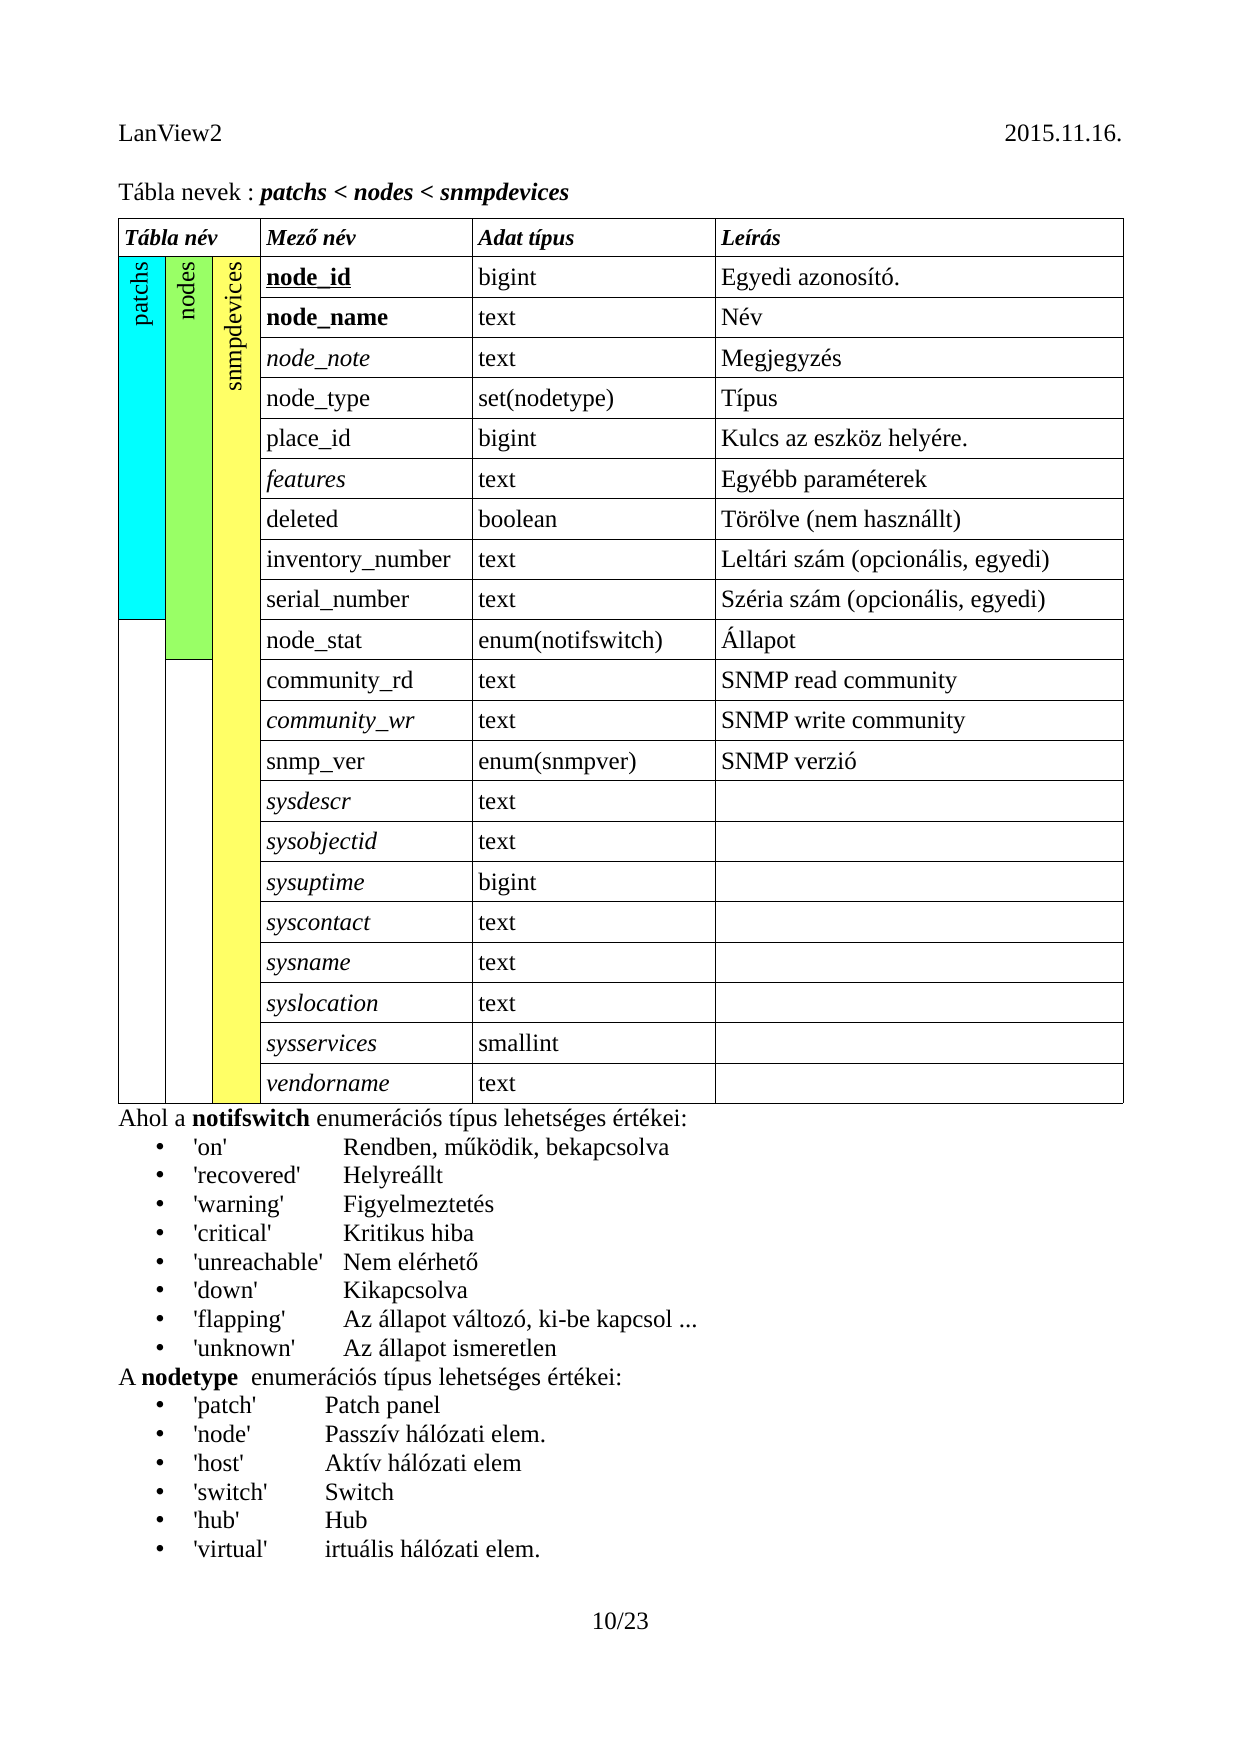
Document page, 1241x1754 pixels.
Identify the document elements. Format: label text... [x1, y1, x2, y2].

table_cell [166, 901, 212, 942]
table_cell text [473, 540, 715, 579]
table_cell [166, 821, 212, 861]
list 'hub' Hub [156, 1505, 1122, 1534]
table_cell place_id [261, 419, 472, 458]
table_cell [119, 861, 165, 901]
text A nodetype enumerációs típus lehetséges értékei: [118, 1362, 1122, 1390]
table_cell text [473, 298, 715, 337]
table_cell [119, 700, 165, 740]
table_cell Kulcs az eszköz helyére. [716, 419, 1123, 458]
table_cell vendorname [261, 1064, 472, 1103]
table_cell node_id [261, 257, 472, 297]
table_cell [166, 861, 212, 901]
table_cell [716, 1064, 1123, 1103]
table_cell snmp_ver [261, 741, 472, 780]
table_cell set(nodetype) [473, 378, 715, 417]
list 'unknown' Az állapot ismeretlen [156, 1333, 1122, 1362]
table_cell syscontact [261, 902, 472, 942]
table_cell [716, 1023, 1123, 1062]
list 'warning' Figyelmeztetés [156, 1189, 1122, 1218]
table_cell text [473, 781, 715, 821]
table_cell bigint [473, 257, 715, 297]
table_cell boolean [473, 499, 715, 538]
table_cell Megjegyzés [716, 338, 1123, 377]
table_cell features [261, 459, 472, 498]
table_cell [716, 983, 1123, 1022]
list 'host' Aktív hálózati elem [156, 1448, 1122, 1477]
table_cell text [473, 983, 715, 1022]
table_cell [166, 780, 212, 821]
table_cell [716, 862, 1123, 901]
table_header Leírás [716, 219, 1123, 256]
table_cell Egyébb paraméterek [716, 459, 1123, 498]
table_cell serial_number [261, 580, 472, 619]
text Tábla nevek : patchs < nodes < snmpdevices [118, 177, 1122, 206]
table_cell [166, 700, 212, 740]
table_cell [119, 1022, 165, 1062]
table_cell [119, 901, 165, 942]
table_cell nodes [166, 257, 212, 659]
table_cell text [473, 902, 715, 942]
table_cell text [473, 701, 715, 740]
table_cell syslocation [261, 983, 472, 1022]
table_cell [166, 982, 212, 1022]
table_cell text [473, 580, 715, 619]
table_cell Törölve (nem használlt) [716, 499, 1123, 538]
table_cell text [473, 1064, 715, 1103]
table_cell [166, 660, 212, 700]
table_cell smallint [473, 1023, 715, 1062]
table_cell Egyedi azonosító. [716, 257, 1123, 297]
table_cell [119, 780, 165, 821]
table_cell sysuptime [261, 862, 472, 901]
table_cell [119, 982, 165, 1022]
table_header Mező név [261, 219, 472, 256]
table_cell node_name [261, 298, 472, 337]
table_cell patchs [119, 257, 165, 619]
table_cell node_type [261, 378, 472, 417]
table_cell text [473, 660, 715, 700]
table_cell enum(notifswitch) [473, 620, 715, 659]
table_cell Széria szám (opcionális, egyedi) [716, 580, 1123, 619]
list 'unreachable' Nem elérhető [156, 1247, 1122, 1275]
table_cell sysobjectid [261, 822, 472, 861]
list 'node' Passzív hálózati elem. [156, 1419, 1122, 1448]
table_cell sysdescr [261, 781, 472, 821]
table_cell [716, 943, 1123, 982]
table_cell SNMP verzió [716, 741, 1123, 780]
table_cell sysname [261, 943, 472, 982]
table_cell [716, 781, 1123, 821]
table_cell bigint [473, 862, 715, 901]
table_cell snmpdevices [213, 257, 260, 1103]
table_cell node_stat [261, 620, 472, 659]
table_cell SNMP read community [716, 660, 1123, 700]
table_cell Állapot [716, 620, 1123, 659]
table_header Adat típus [473, 219, 715, 256]
table_cell [119, 942, 165, 982]
table_cell Leltári szám (opcionális, egyedi) [716, 540, 1123, 579]
list 'patch' Patch panel [156, 1390, 1122, 1419]
table_cell node_note [261, 338, 472, 377]
table_cell text [473, 822, 715, 861]
table_cell Típus [716, 378, 1123, 417]
table_cell [716, 902, 1123, 942]
table_cell deleted [261, 499, 472, 538]
table_cell enum(snmpver) [473, 741, 715, 780]
table_cell [716, 822, 1123, 861]
list 'down' Kikapcsolva [156, 1275, 1122, 1304]
list 'virtual' irtuális hálózati elem. [156, 1534, 1122, 1563]
table_cell [166, 942, 212, 982]
table_cell [119, 821, 165, 861]
table_cell [119, 620, 165, 659]
table_header Tábla név [119, 219, 260, 256]
list 'on' Rendben, működik, bekapcsolva [156, 1132, 1122, 1160]
list 'recovered' Helyreállt [156, 1160, 1122, 1189]
list 'critical' Kritikus hiba [156, 1218, 1122, 1247]
table_cell inventory_number [261, 540, 472, 579]
table_cell SNMP write community [716, 701, 1123, 740]
list 'switch' Switch [156, 1477, 1122, 1505]
list 'flapping' Az állapot változó, ki-be kapcsol ... [156, 1304, 1122, 1333]
text Ahol a notifswitch enumerációs típus lehetséges értékei: [118, 1104, 1122, 1132]
table_cell [166, 1022, 212, 1062]
table_cell sysservices [261, 1023, 472, 1062]
table_cell [166, 740, 212, 780]
table_cell community_rd [261, 660, 472, 700]
table_cell [119, 1063, 165, 1103]
table_cell text [473, 338, 715, 377]
table_cell [119, 659, 165, 700]
table_cell text [473, 943, 715, 982]
table_cell community_wr [261, 701, 472, 740]
table_cell [119, 740, 165, 780]
table_cell Név [716, 298, 1123, 337]
table_cell bigint [473, 419, 715, 458]
table_cell text [473, 459, 715, 498]
table_cell [166, 1063, 212, 1103]
